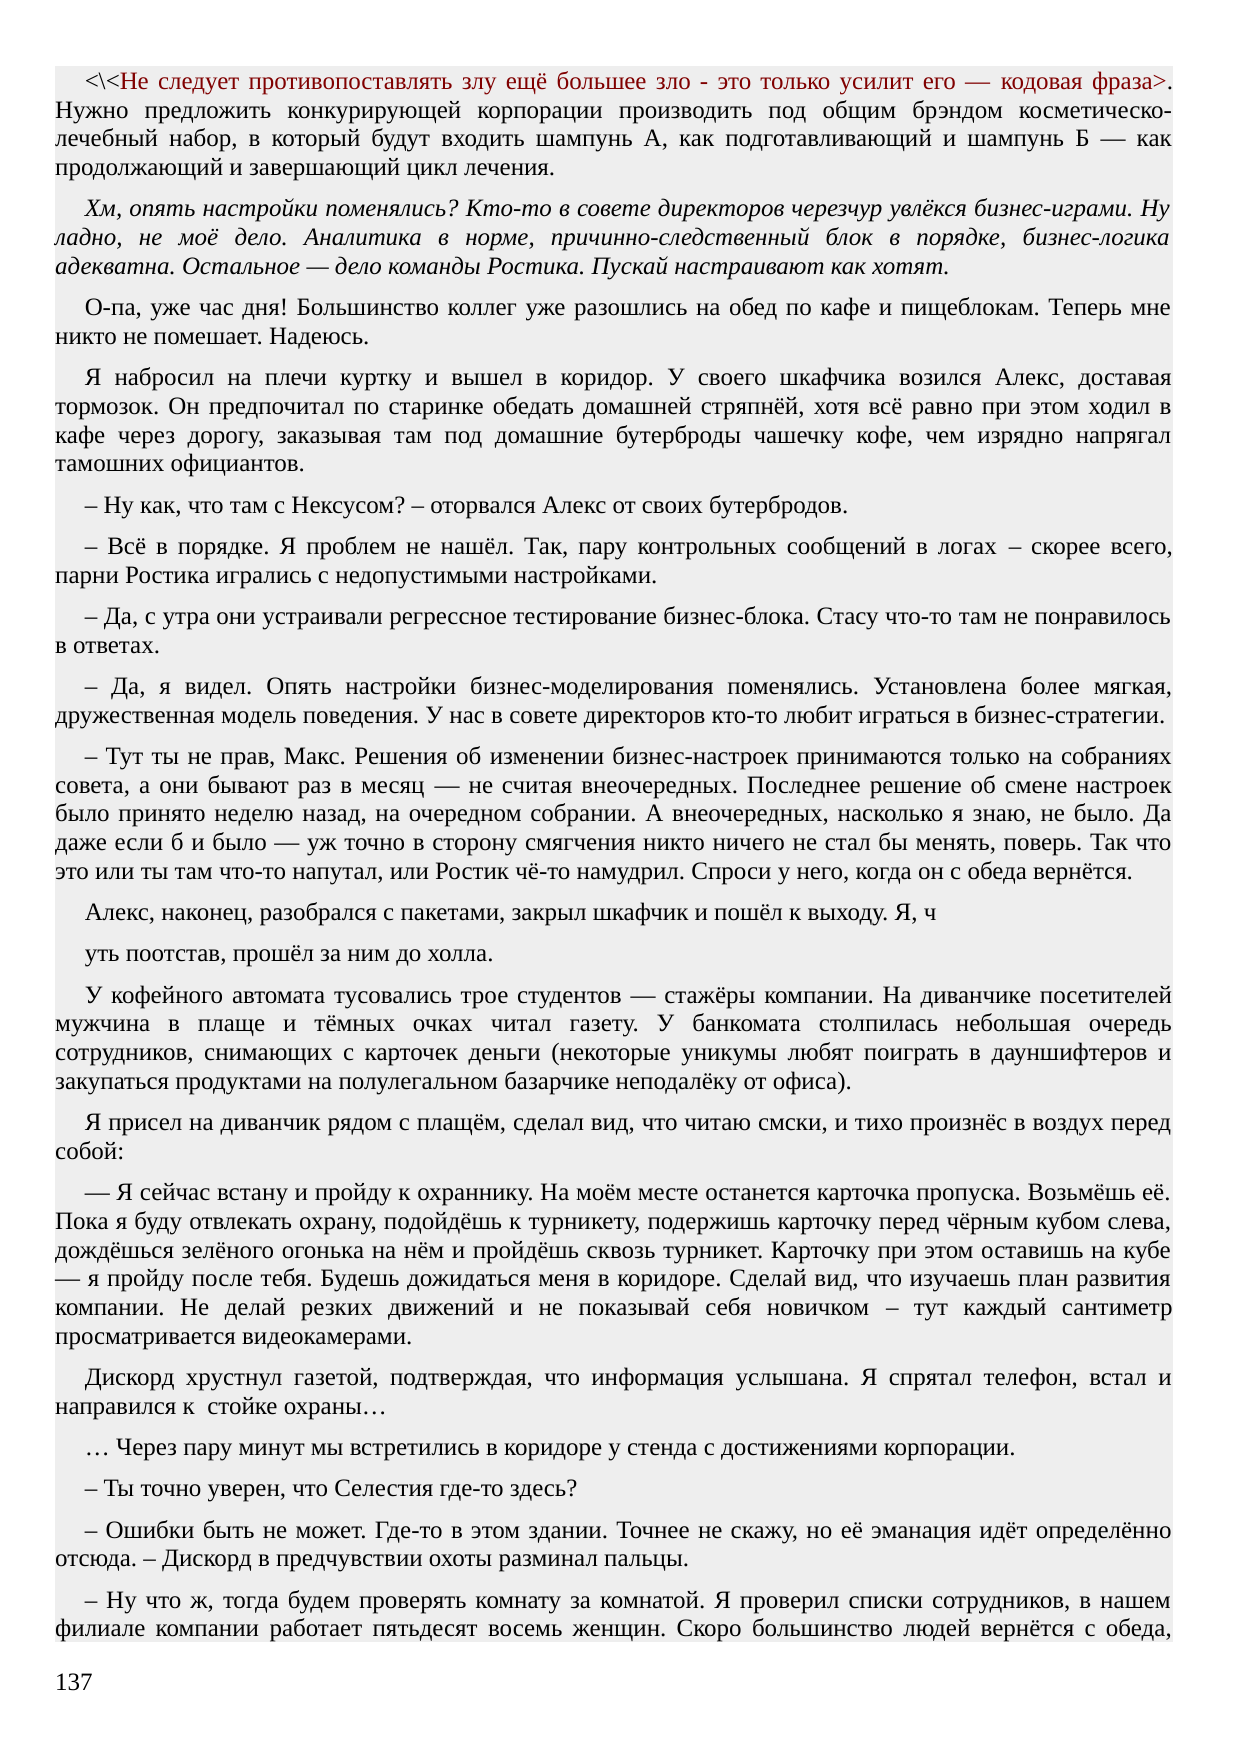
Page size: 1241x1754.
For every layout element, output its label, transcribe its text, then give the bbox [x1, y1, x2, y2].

text О-па, уже час дня! Большинство коллег уже разошлись на обед по кафе и пищеблокам. Теперь мне никто не помешает. Надеюсь. [55, 292, 1173, 350]
text – Да, я видел. Опять настройки бизнес-моделирования поменялись. Установлена более мягкая, дружественная модель поведения. У нас в совете директоров кто-то любит играться в бизнес-стратегии. [55, 671, 1173, 728]
text – Да, с утра они устраивали регрессное тестирование бизнес-блока. Стасу что-то там не понравилось в ответах. [55, 601, 1173, 658]
text У кофейного автомата тусовались трое студентов — стажёры компании. На диванчике посетителей мужчина в плаще и тёмных очках читал газету. У банкомата столпилась небольшая очередь сотрудников, снимающих с карточек деньги (некоторые уникумы любят поиграть в дауншифтеров и закупаться продуктами на полулегальном базарчике неподалёку от офиса). [55, 980, 1173, 1095]
text … Через пару минут мы встретились в коридоре у стенда с достижениями корпорации. [55, 1432, 1173, 1461]
text – Тут ты не прав, Макс. Решения об изменении бизнес-настроек принимаются только на собраниях совета, а они бывают раз в месяц — не считая внеочередных. Последнее решение об смене настроек было принято неделю назад, на очередном собрании. А внеочередных, насколько я знаю, не было. Да даже если б и было — уж точно в сторону смягчения никто ничего не стал бы менять, поверь. Так что это или ты там что-то напутал, или Ростик чё-то намудрил. Спроси у него, когда он с обеда вернётся. [55, 741, 1173, 885]
text – Ну что ж, тогда будем проверять комнату за комнатой. Я проверил списки сотрудников, в нашем филиале компании работает пятьдесят восемь женщин. Скоро большинство людей вернётся с обеда, [55, 1585, 1173, 1642]
text уть поотстав, прошёл за ним до холла. [55, 938, 1173, 967]
text – Ну как, что там с Нексусом? – оторвался Алекс от своих бутербродов. [55, 490, 1173, 518]
text <\<Не следует противопоставлять злу ещё большее зло - это только усилит его — кодовая фраза>. Нужно предложить конкурирующей корпорации производить под общим брэндом косметическо-лечебный набор, в который будут входить шампунь А, как подготавливающий и шампунь Б — как продолжающий и завершающий цикл лечения. [55, 66, 1173, 181]
text Хм, опять настройки поменялись? Кто-то в совете директоров черезчур увлёкся бизнес-играми. Ну ладно, не моё дело. Аналитика в норме, причинно-следственный блок в порядке, бизнес-логика адекватна. Остальное — дело команды Ростика. Пускай настраивают как хотят. [55, 193, 1173, 280]
text Я присел на диванчик рядом с плащём, сделал вид, что читаю смски, и тихо произнёс в воздух перед собой: [55, 1107, 1173, 1165]
text – Всё в порядке. Я проблем не нашёл. Так, пару контрольных сообщений в логах – скорее всего, парни Ростика игрались с недопустимыми настройками. [55, 531, 1173, 588]
text — Я сейчас встану и пройду к охраннику. На моём месте останется карточка пропуска. Возьмёшь её. Пока я буду отвлекать охрану, подойдёшь к турникету, подержишь карточку перед чёрным кубом слева, дождёшься зелёного огонька на нём и пройдёшь сквозь турникет. Карточку при этом оставишь на кубе — я пройду после тебя. Будешь дожидаться меня в коридоре. Сделай вид, что изучаешь план развития компании. Не делай резких движений и не показывай себя новичком – тут каждый сантиметр просматривается видеокамерами. [55, 1177, 1173, 1350]
text – Ты точно уверен, что Селестия где-то здесь? [55, 1473, 1173, 1502]
text – Ошибки быть не может. Где-то в этом здании. Точнее не скажу, но её эманация идёт определённо отсюда. – Дискорд в предчувствии охоты разминал пальцы. [55, 1515, 1173, 1572]
text Дискорд хрустнул газетой, подтверждая, что информация услышана. Я спрятал телефон, встал и направился к стойке охраны… [55, 1362, 1173, 1420]
text Алекс, наконец, разобрался с пакетами, закрыл шкафчик и пошёл к выходу. Я, ч [55, 897, 1173, 926]
text Я набросил на плечи куртку и вышел в коридор. У своего шкафчика возился Алекс, доставая тормозок. Он предпочитал по старинке обедать домашней стряпнёй, хотя всё равно при этом ходил в кафе через дорогу, заказывая там под домашние бутерброды чашечку кофе, чем изрядно напрягал тамошних официантов. [55, 362, 1173, 477]
